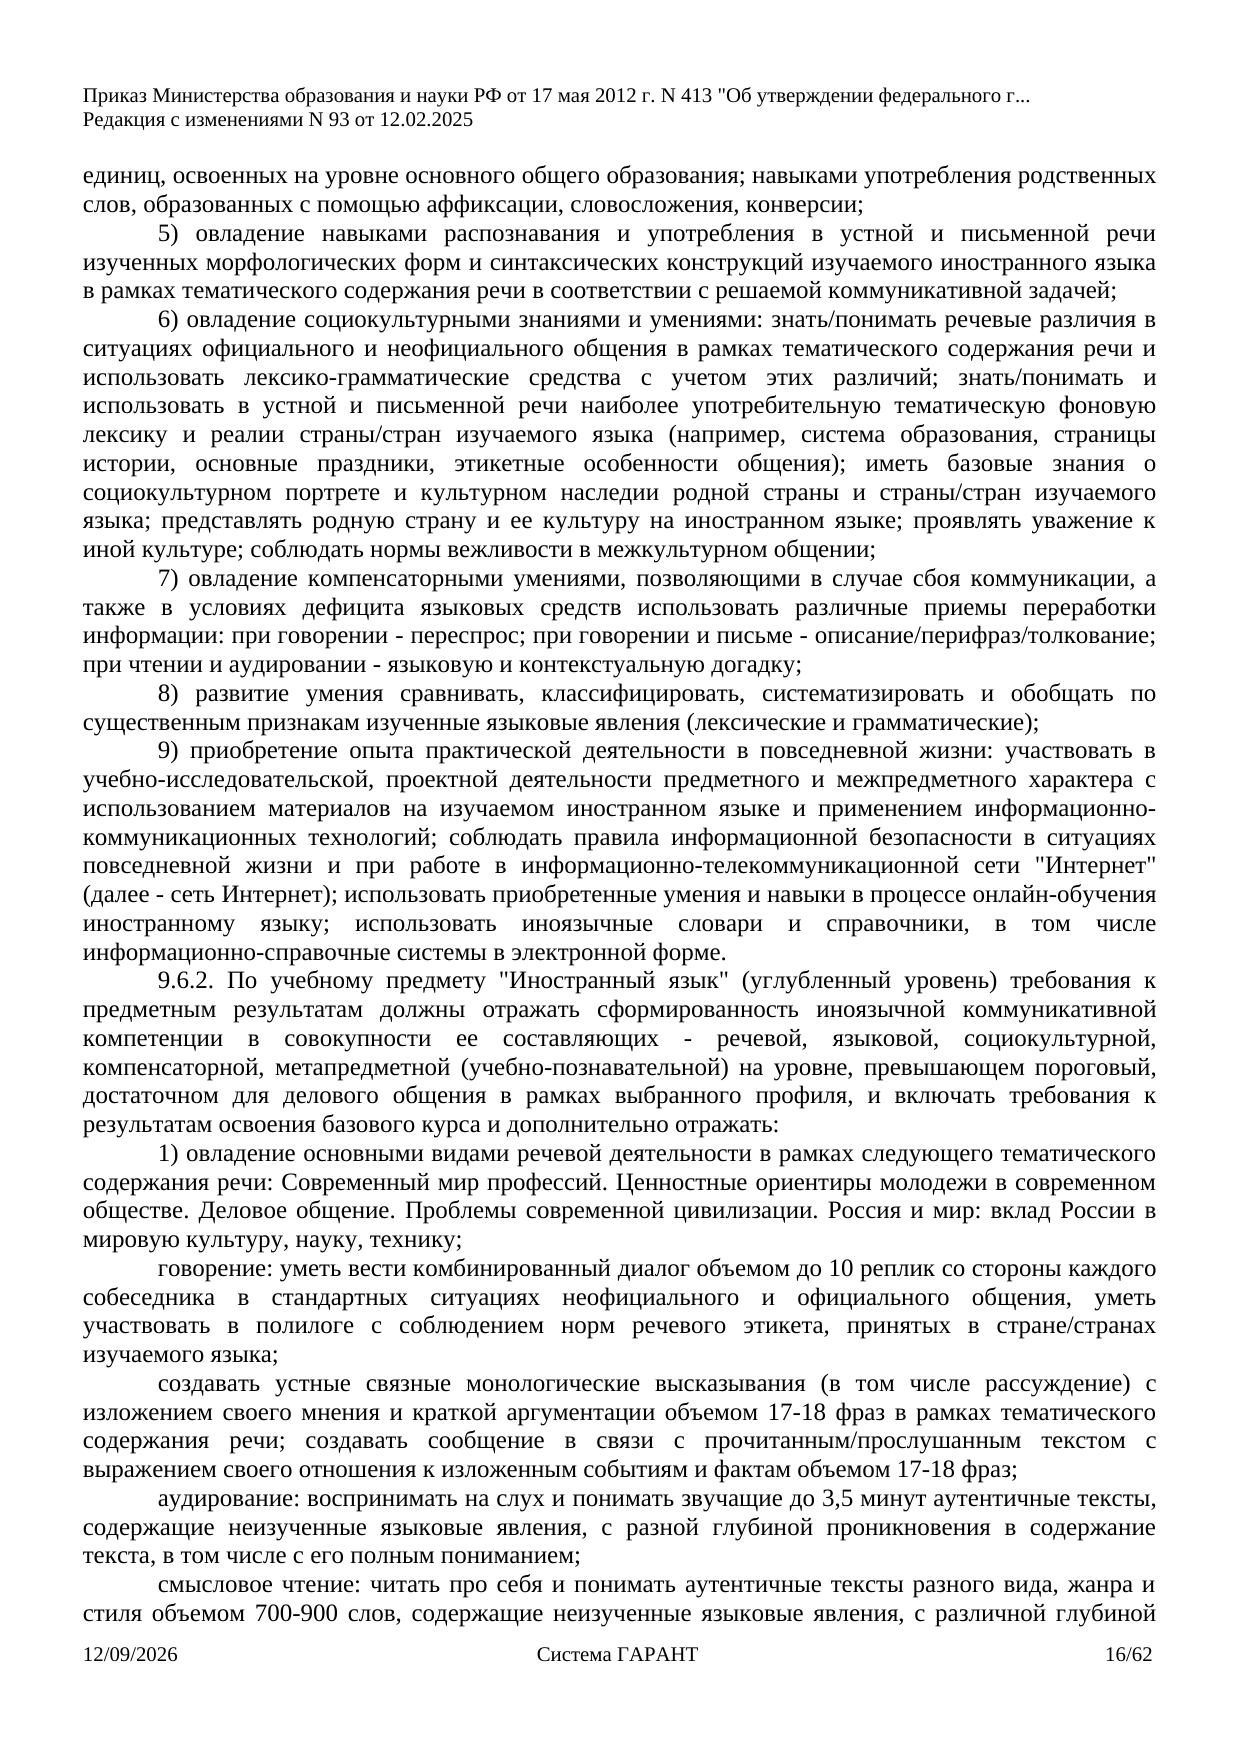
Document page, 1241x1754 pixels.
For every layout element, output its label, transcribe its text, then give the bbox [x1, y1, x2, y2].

text 5) овладение навыками распознавания и употребления в устной и письменной речи изученных морфологических форм и синтаксических конструкций изучаемого иностранного языка в рамках тематического содержания речи в соответствии с решаемой коммуникативной задачей; [83, 218, 1157, 304]
text говорение: уметь вести комбинированный диалог объемом до 10 реплик со стороны каждого собеседника в стандартных ситуациях неофициального и официального общения, уметь участвовать в полилоге с соблюдением норм речевого этикета, принятых в стране/странах изучаемого языка; [83, 1253, 1157, 1368]
text 9.6.2. По учебному предмету "Иностранный язык" (углубленный уровень) требования к предметным результатам должны отражать сформированность иноязычной коммуникативной компетенции в совокупности ее составляющих - речевой, языковой, социокультурной, компенсаторной, метапредметной (учебно-познавательной) на уровне, превышающем пороговый, достаточном для делового общения в рамках выбранного профиля, и включать требования к результатам освоения базового курса и дополнительно отражать: [83, 965, 1157, 1138]
text 6) овладение социокультурными знаниями и умениями: знать/понимать речевые различия в ситуациях официального и неофициального общения в рамках тематического содержания речи и использовать лексико-грамматические средства с учетом этих различий; знать/понимать и использовать в устной и письменной речи наиболее употребительную тематическую фоновую лексику и реалии страны/стран изучаемого языка (например, система образования, страницы истории, основные праздники, этикетные особенности общения); иметь базовые знания о социокультурном портрете и культурном наследии родной страны и страны/стран изучаемого языка; представлять родную страну и ее культуру на иностранном языке; проявлять уважение к иной культуре; соблюдать нормы вежливости в межкультурном общении; [83, 304, 1157, 563]
text 7) овладение компенсаторными умениями, позволяющими в случае сбоя коммуникации, а также в условиях дефицита языковых средств использовать различные приемы переработки информации: при говорении - переспрос; при говорении и письме - описание/перифраз/толкование; при чтении и аудировании - языковую и контекстуальную догадку; [83, 563, 1157, 678]
text создавать устные связные монологические высказывания (в том числе рассуждение) с изложением своего мнения и краткой аргументации объемом 17-18 фраз в рамках тематического содержания речи; создавать сообщение в связи с прочитанным/прослушанным текстом с выражением своего отношения к изложенным событиям и фактам объемом 17-18 фраз; [83, 1368, 1157, 1483]
text единиц, освоенных на уровне основного общего образования; навыками употребления родственных слов, образованных с помощью аффиксации, словосложения, конверсии; [83, 160, 1157, 218]
text 9) приобретение опыта практической деятельности в повседневной жизни: участвовать в учебно-исследовательской, проектной деятельности предметного и межпредметного характера с использованием материалов на изучаемом иностранном языке и применением информационно-коммуникационных технологий; соблюдать правила информационной безопасности в ситуациях повседневной жизни и при работе в информационно-телекоммуникационной сети "Интернет" (далее - сеть Интернет); использовать приобретенные умения и навыки в процессе онлайн-обучения иностранному языку; использовать иноязычные словари и справочники, в том числе информационно-справочные системы в электронной форме. [83, 735, 1157, 965]
text 1) овладение основными видами речевой деятельности в рамках следующего тематического содержания речи: Современный мир профессий. Ценностные ориентиры молодежи в современном обществе. Деловое общение. Проблемы современной цивилизации. Россия и мир: вклад России в мировую культуру, науку, технику; [83, 1138, 1157, 1253]
text аудирование: воспринимать на слух и понимать звучащие до 3,5 минут аутентичные тексты, содержащие неизученные языковые явления, с разной глубиной проникновения в содержание текста, в том числе с его полным пониманием; [83, 1483, 1157, 1569]
text 8) развитие умения сравнивать, классифицировать, систематизировать и обобщать по существенным признакам изученные языковые явления (лексические и грамматические); [83, 678, 1157, 735]
text смысловое чтение: читать про себя и понимать аутентичные тексты разного вида, жанра и стиля объемом 700-900 слов, содержащие неизученные языковые явления, с различной глубиной [83, 1569, 1157, 1627]
